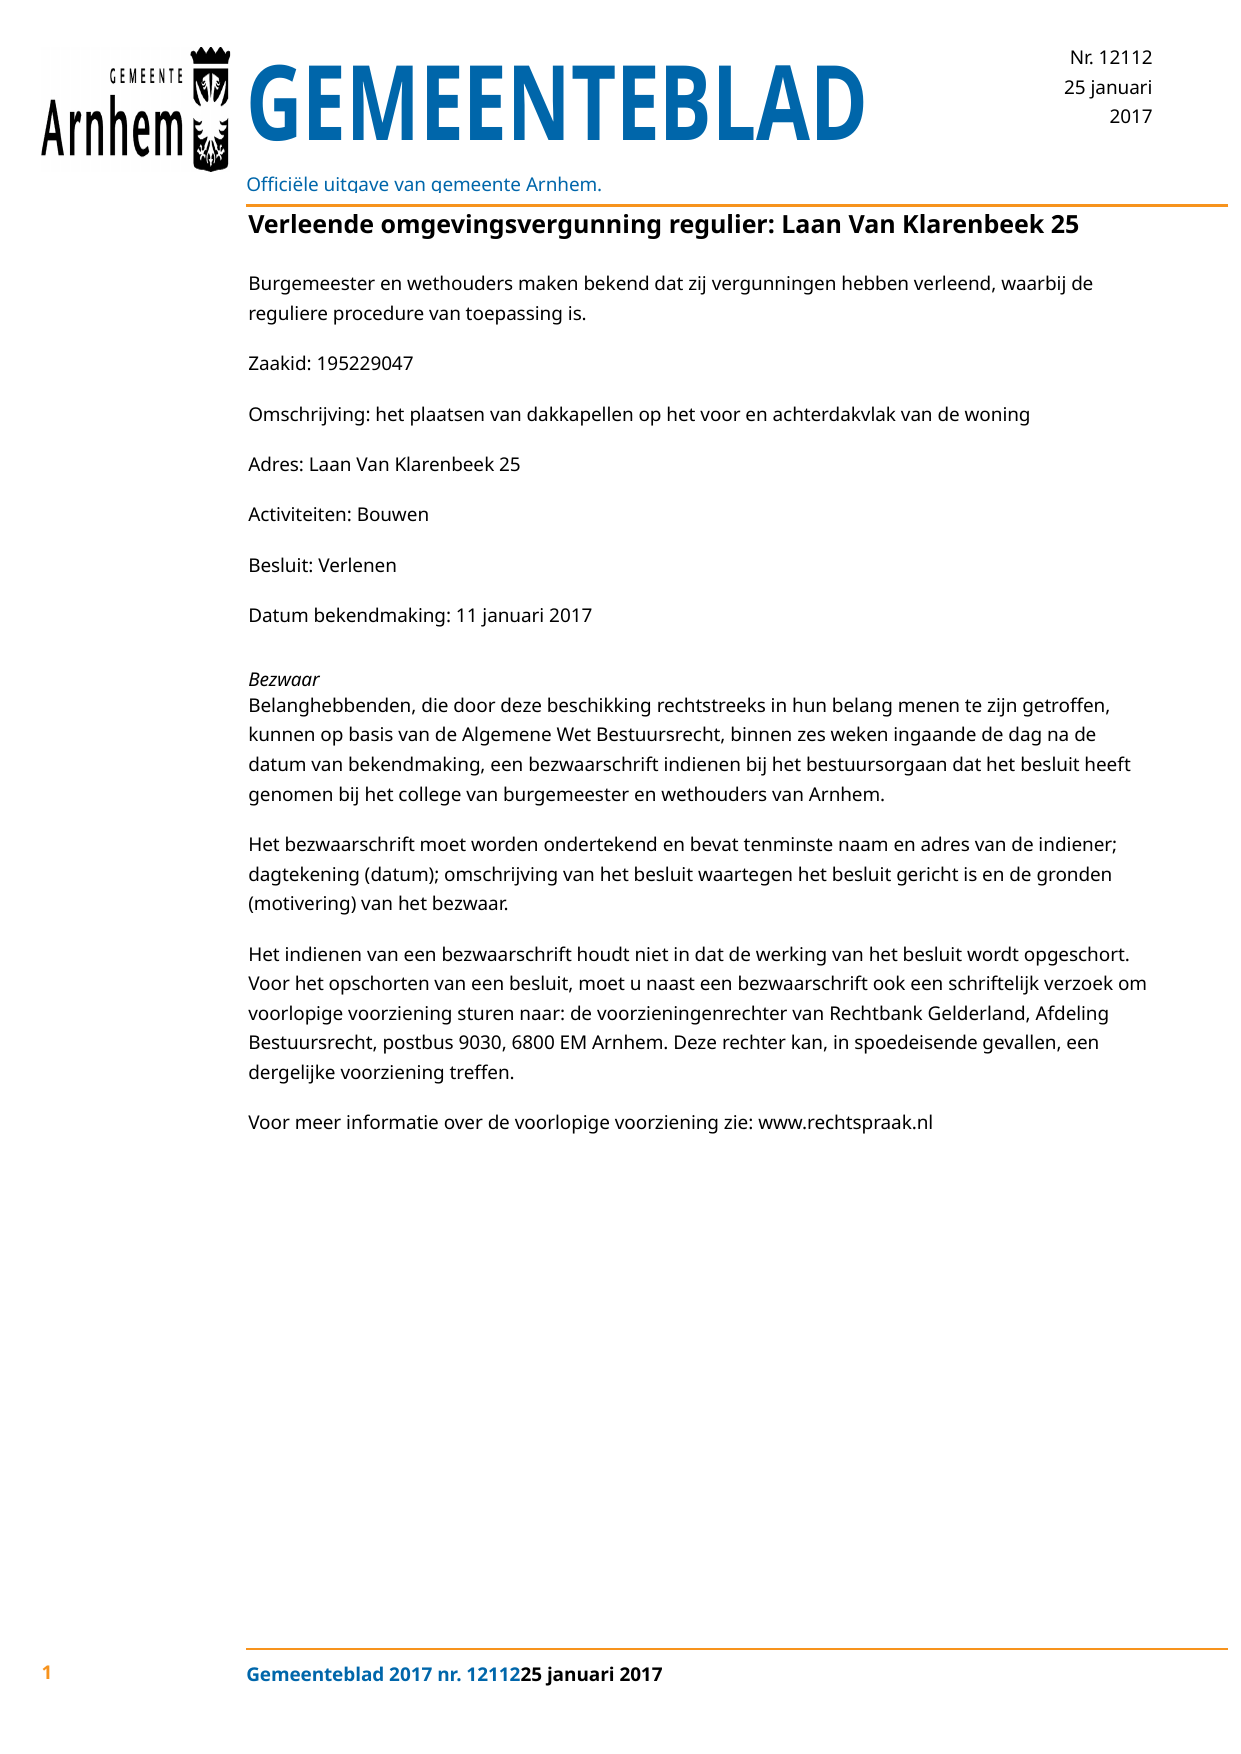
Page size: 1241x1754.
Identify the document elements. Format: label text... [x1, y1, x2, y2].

text Burgemeester en wethouders maken bekend dat zij vergunningen hebben verleend, waarbij de reguliere procedure van toepassing is. [248, 270, 1152, 326]
text Bezwaar [248, 666, 1152, 692]
picture [41, 47, 231, 172]
text Verleende omgevingsvergunning regulier: Laan Van Klarenbeek 25 [248, 207, 1152, 241]
text Belanghebbenden, die door deze beschikking rechtstreeks in hun belang menen te zijn getroffen, kunnen op basis van de Algemene Wet Bestuursrecht, binnen zes weken ingaande de dag na de datum van bekendmaking, een bezwaarschrift indienen bij het bestuursorgaan dat het besluit heeft genomen bij het college van burgemeester en wethouders van Arnhem. [248, 692, 1152, 807]
text Datum bekendmaking: 11 januari 2017 [248, 602, 1152, 628]
text Omschrijving: het plaatsen van dakkapellen op het voor en achterdakvlak van de woning [248, 401, 1152, 426]
text Het bezwaarschrift moet worden ondertekend en bevat tenminste naam en adres van de indiener; dagtekening (datum); omschrijving van het besluit waartegen het besluit gericht is en de gronden (motivering) van het bezwaar. [248, 831, 1152, 916]
text Adres: Laan Van Klarenbeek 25 [248, 451, 1152, 477]
text Het indienen van een bezwaarschrift houdt niet in dat de werking van het besluit wordt opgeschort. Voor het opschorten van een besluit, moet u naast een bezwaarschrift ook een schriftelijk verzoek om voorlopige voorziening sturen naar: de voorzieningenrechter van Rechtbank Gelderland, Afdeling Bestuursrecht, postbus 9030, 6800 EM Arnhem. Deze rechter kan, in spoedeisende gevallen, een dergelijke voorziening treffen. [248, 941, 1152, 1085]
text Voor meer informatie over de voorlopige voorziening zie: www.rechtspraak.nl [248, 1109, 1152, 1135]
text Zaakid: 195229047 [248, 350, 1152, 376]
text Besluit: Verlenen [248, 552, 1152, 578]
text Activiteiten: Bouwen [248, 502, 1152, 527]
